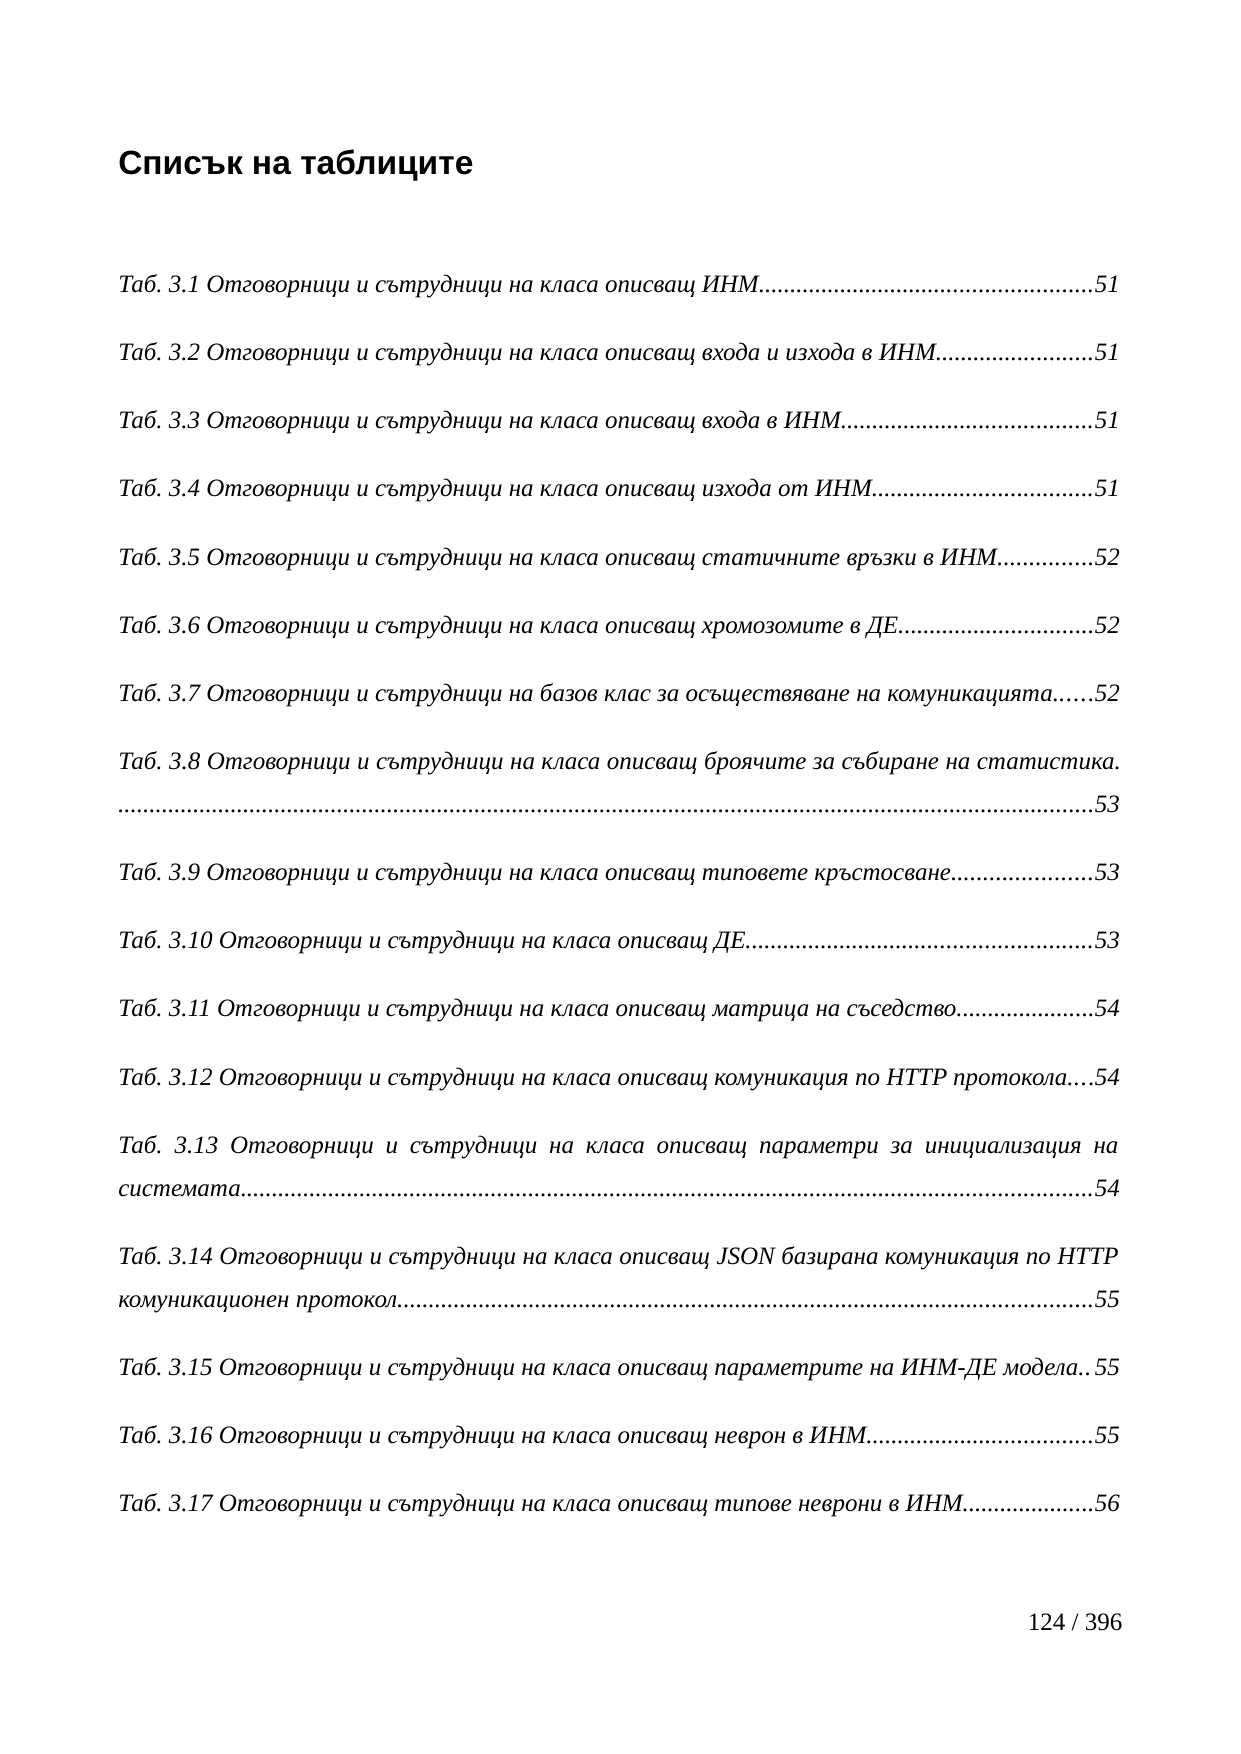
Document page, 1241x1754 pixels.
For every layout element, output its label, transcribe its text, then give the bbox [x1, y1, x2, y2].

text Таб. 3.8 Отговорници и сътрудници на класа описващ броячите за събиране на статистика. 53 [118, 746, 1122, 818]
text Таб. 3.13 Отговорници и сътрудници на класа описващ параметри за инициализация на системата. 54 [118, 1130, 1122, 1202]
text Таб. 3.2 Отговорници и сътрудници на класа описващ входа и изхода в ИНМ. 51 [118, 337, 1122, 366]
text Таб. 3.17 Отговорници и сътрудници на класа описващ типове неврони в ИНМ. 56 [118, 1488, 1122, 1517]
text Таб. 3.6 Отговорници и сътрудници на класа описващ хромозомите в ДЕ. 52 [118, 610, 1122, 638]
text Таб. 3.7 Отговорници и сътрудници на базов клас за осъществяване на комуникацията. 52 [118, 678, 1122, 707]
text Таб. 3.9 Отговорници и сътрудници на класа описващ типовете кръстосване. 53 [118, 857, 1122, 886]
text Таб. 3.4 Отговорници и сътрудници на класа описващ изхода от ИНМ. 51 [118, 473, 1122, 502]
text Таб. 3.5 Отговорници и сътрудници на класа описващ статичните връзки в ИНМ. 52 [118, 542, 1122, 570]
text Таб. 3.15 Отговорници и сътрудници на класа описващ параметрите на ИНМ-ДЕ модела. 55 [118, 1352, 1122, 1381]
text Таб. 3.12 Отговорници и сътрудници на класа описващ комуникация по HTTP протокола. 54 [118, 1062, 1122, 1090]
text Таб. 3.16 Отговорници и сътрудници на класа описващ неврон в ИНМ. 55 [118, 1420, 1122, 1449]
text Таб. 3.1 Отговорници и сътрудници на класа описващ ИНМ. 51 [118, 269, 1122, 298]
subtitle Списък на таблиците [118, 143, 1122, 182]
text Таб. 3.14 Отговорници и сътрудници на класа описващ JSON базирана комуникация по HTTP комуникационен протокол. 55 [118, 1241, 1122, 1313]
text Таб. 3.10 Отговорници и сътрудници на класа описващ ДЕ. 53 [118, 925, 1122, 954]
text Таб. 3.3 Отговорници и сътрудници на класа описващ входа в ИНМ. 51 [118, 405, 1122, 434]
text Таб. 3.11 Отговорници и сътрудници на класа описващ матрица на съседство. 54 [118, 993, 1122, 1022]
